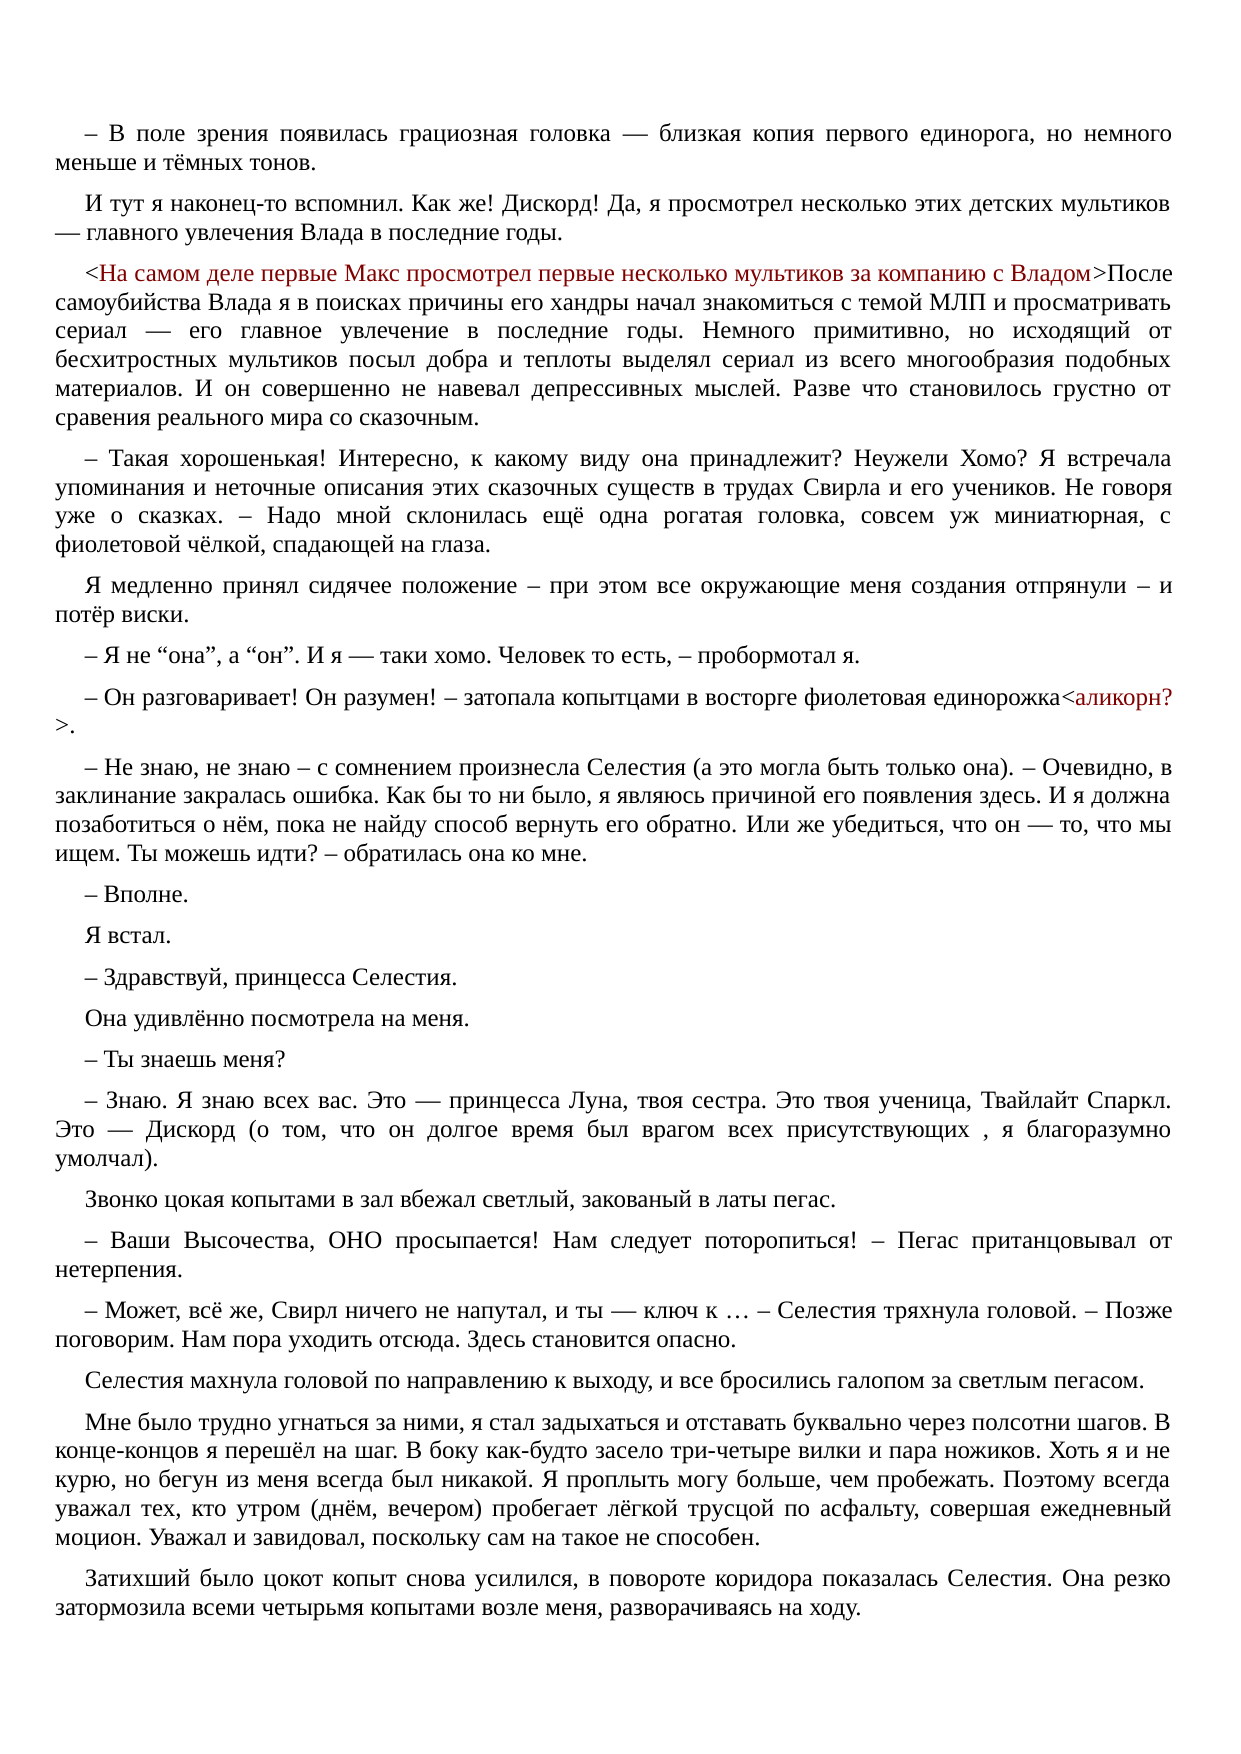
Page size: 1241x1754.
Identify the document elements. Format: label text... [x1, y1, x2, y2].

text – Знаю. Я знаю всех вас. Это — принцесса Луна, твоя сестра. Это твоя ученица, Твайлайт Спаркл. Это — Дискорд (о том, что он долгое время был врагом всех присутствующих , я благоразумно умолчал). [55, 1086, 1172, 1172]
text – Он разговаривает! Он разумен! – затопала копытцами в восторге фиолетовая единорожка<аликорн?>. [55, 682, 1172, 739]
text <На самом деле первые Макс просмотрел первые несколько мультиков за компанию с Владом>После самоубийства Влада я в поисках причины его хандры начал знакомиться с темой МЛП и просматривать сериал — его главное увлечение в последние годы. Немного примитивно, но исходящий от бесхитростных мультиков посыл добра и теплоты выделял сериал из всего многообразия подобных материалов. И он совершенно не навевал депрессивных мыслей. Разве что становилось грустно от сравения реального мира со сказочным. [55, 258, 1172, 431]
text Я встал. [55, 921, 1172, 949]
text – Может, всё же, Свирл ничего не напутал, и ты — ключ к … – Селестия тряхнула головой. – Позже поговорим. Нам пора уходить отсюда. Здесь становится опасно. [55, 1296, 1172, 1353]
text – Не знаю, не знаю – с сомнением произнесла Селестия (а это могла быть только она). – Очевидно, в заклинание закралась ошибка. Как бы то ни было, я являюсь причиной его появления здесь. И я должна позаботиться о нём, пока не найду способ вернуть его обратно. Или же убедиться, что он — то, что мы ищем. Ты можешь идти? – обратилась она ко мне. [55, 752, 1172, 867]
text Звонко цокая копытами в зал вбежал светлый, закованый в латы пегас. [55, 1184, 1172, 1213]
text Селестия махнула головой по направлению к выходу, и все бросились галопом за светлым пегасом. [55, 1366, 1172, 1394]
text – В поле зрения появилась грациозная головка — близкая копия первого единорога, но немного меньше и тёмных тонов. [55, 118, 1172, 176]
text Мне было трудно угнаться за ними, я стал задыхаться и отставать буквально через полсотни шагов. В конце-концов я перешёл на шаг. В боку как-будто засело три-четыре вилки и пара ножиков. Хоть я и не курю, но бегун из меня всегда был никакой. Я проплыть могу больше, чем пробежать. Поэтому всегда уважал тех, кто утром (днём, вечером) пробегает лёгкой трусцой по асфальту, совершая ежедневный моцион. Уважал и завидовал, поскольку сам на такое не способен. [55, 1407, 1172, 1551]
text – Такая хорошенькая! Интересно, к какому виду она принадлежит? Неужели Хомо? Я встречала упоминания и неточные описания этих сказочных существ в трудах Свирла и его учеников. Не говоря уже о сказках. – Надо мной склонилась ещё одна рогатая головка, совсем уж миниатюрная, с фиолетовой чёлкой, спадающей на глаза. [55, 443, 1172, 558]
text Она удивлённо посмотрела на меня. [55, 1003, 1172, 1032]
text – Ваши Высочества, ОНО просыпается! Нам следует поторопиться! – Пегас пританцовывал от нетерпения. [55, 1226, 1172, 1283]
text Затихший было цокот копыт снова усилился, в повороте коридора показалась Селестия. Она резко затормозила всеми четырьмя копытами возле меня, разворачиваясь на ходу. [55, 1563, 1172, 1621]
text – Я не “она”, а “он”. И я — таки хомо. Человек то есть, – пробормотал я. [55, 641, 1172, 669]
text – Ты знаешь меня? [55, 1044, 1172, 1073]
text – Вполне. [55, 879, 1172, 908]
text И тут я наконец-то вспомнил. Как же! Дискорд! Да, я просмотрел несколько этих детских мультиков — главного увлечения Влада в последние годы. [55, 188, 1172, 246]
text Я медленно принял сидячее положение – при этом все окружающие меня создания отпрянули – и потёр виски. [55, 571, 1172, 628]
text – Здравствуй, принцесса Селестия. [55, 962, 1172, 991]
